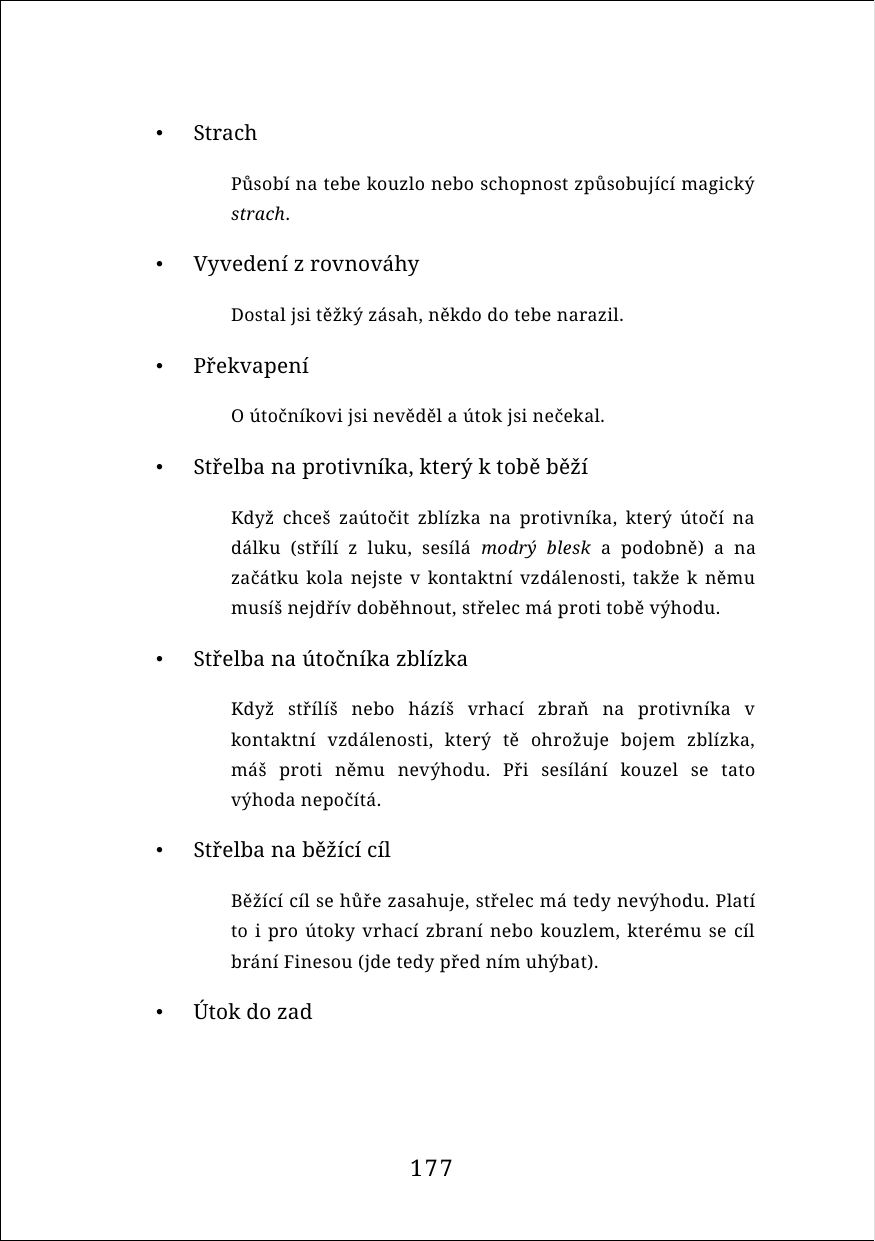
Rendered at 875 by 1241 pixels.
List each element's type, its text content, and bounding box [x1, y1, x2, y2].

list Střelba na protivníka, který k tobě běží [156, 452, 756, 480]
list Strach [156, 118, 756, 147]
list Běžící cíl se hůře zasahuje, střelec má tedy nevýhodu. Platí to i pro útoky vrhací zbraní nebo kouzlem, kterému se cíl brání Finesou (jde tedy před ním uhýbat). [193, 889, 756, 973]
list Střelba na útočníka zblízka [156, 644, 756, 672]
list Působí na tebe kouzlo nebo schopnost způsobující magický strach. [193, 171, 756, 226]
list Když chceš zaútočit zblízka na protivníka, který útočí na dálku (střílí z luku, sesílá modrý blesk a podobně) a na začátku kola nejste v kontaktní vzdálenosti, takže k němu musíš nejdřív doběhnout, střelec má proti tobě výhodu. [193, 505, 756, 620]
list Útok do zad [156, 997, 756, 1025]
list Dostal jsi těžký zásah, někdo do tebe narazil. [193, 303, 756, 327]
list Když střílíš nebo házíš vrhací zbraň na protivníka v kontaktní vzdálenosti, který tě ohrožuje bojem zblízka, máš proti němu nevýhodu. Při sesílání kouzel se tato výhoda nepočítá. [193, 697, 756, 812]
list Vyvedení z rovnováhy [156, 249, 756, 278]
list Překvapení [156, 351, 756, 379]
list O útočníkovi jsi nevěděl a útok jsi nečekal. [193, 404, 756, 428]
list Střelba na běžící cíl [156, 835, 756, 864]
